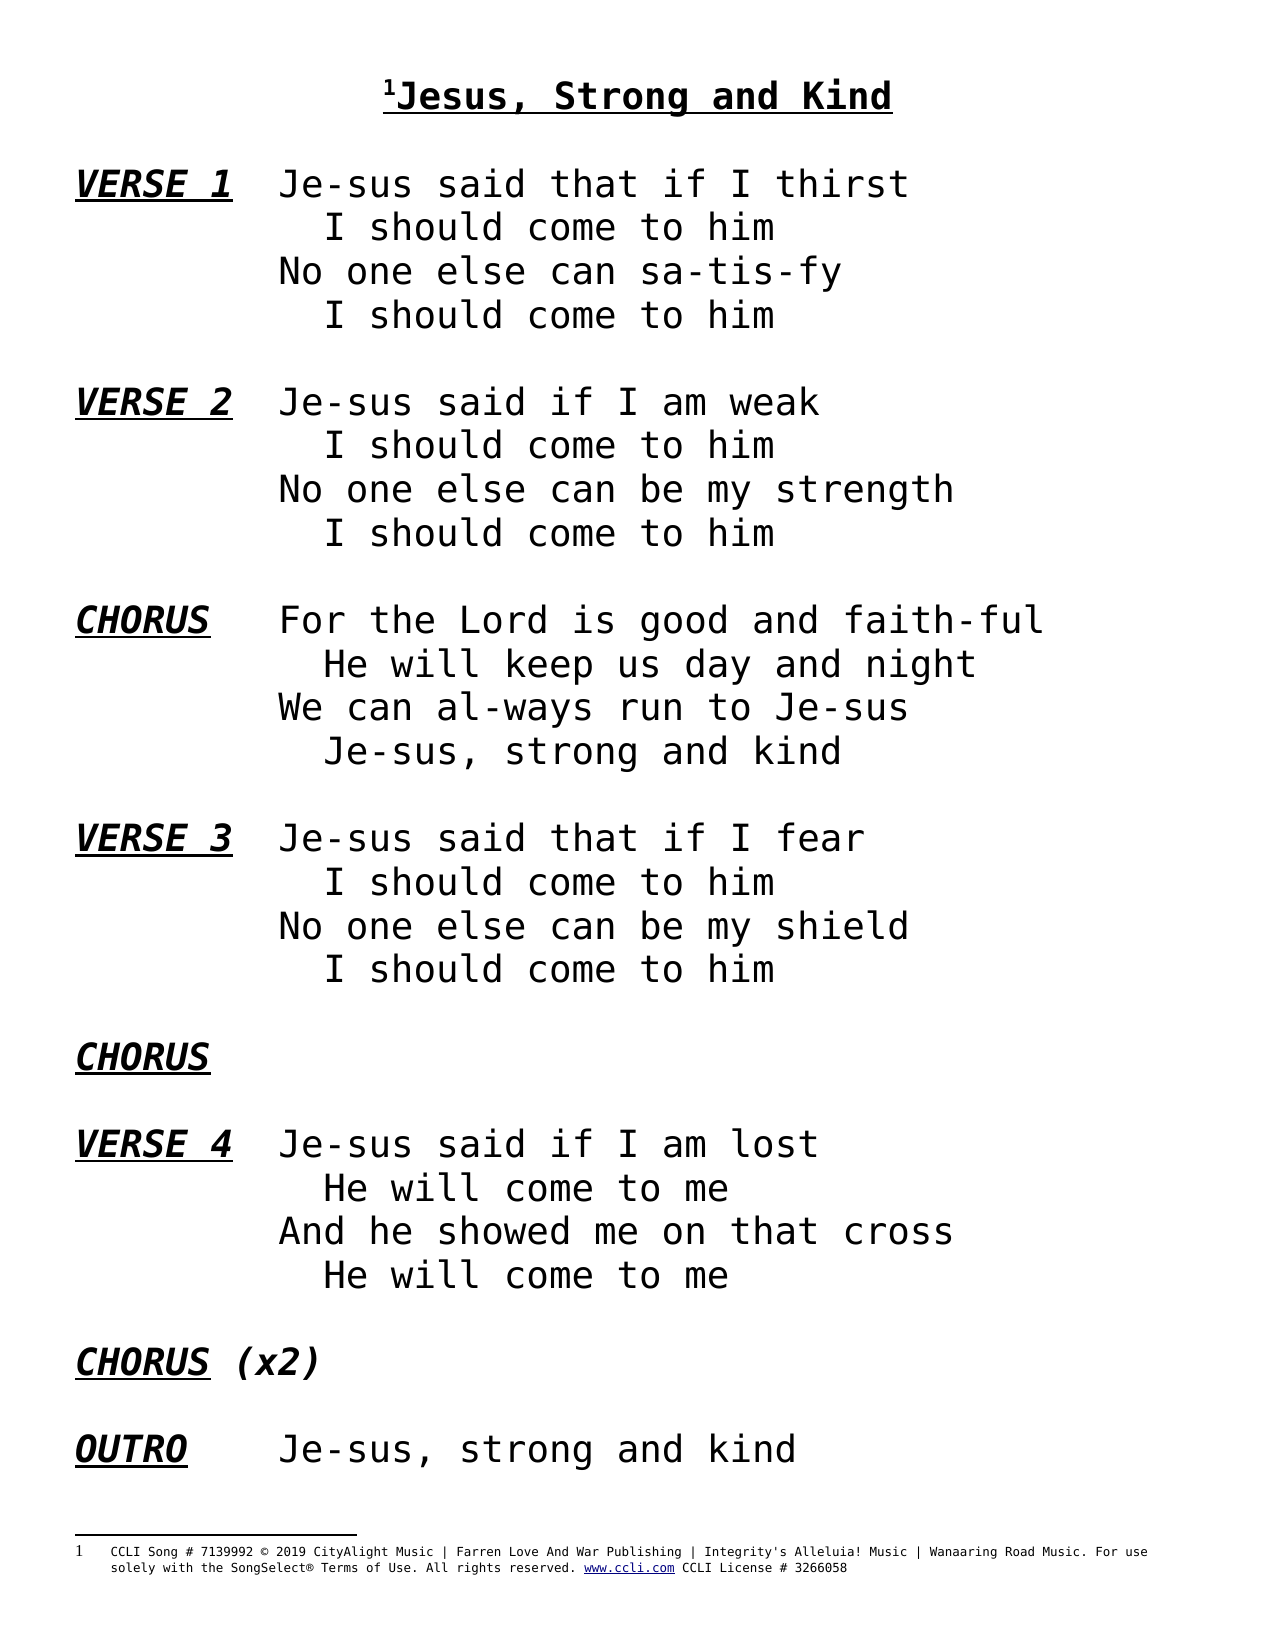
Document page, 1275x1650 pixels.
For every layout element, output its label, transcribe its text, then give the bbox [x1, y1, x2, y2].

text I should come to him [75, 511, 1200, 555]
text And he showed me on that cross [75, 1210, 1200, 1253]
text No one else can be my shield [75, 904, 1200, 948]
text VERSE 1 Je-sus said that if I thirst [75, 162, 1200, 206]
text We can al-ways run to Je-sus [75, 686, 1200, 730]
text Je-sus, strong and kind [75, 730, 1200, 773]
text VERSE 4 Je-sus said if I am lost [75, 1122, 1200, 1166]
text He will come to me [75, 1253, 1200, 1297]
text I should come to him [75, 424, 1200, 468]
text No one else can be my strength [75, 468, 1200, 511]
text OUTRO Je-sus, strong and kind [75, 1428, 1200, 1472]
text CHORUS [75, 1035, 1200, 1079]
text I should come to him [75, 293, 1200, 337]
text No one else can sa-tis-fy [75, 249, 1200, 293]
text VERSE 2 Je-sus said if I am weak [75, 381, 1200, 424]
text VERSE 3 Je-sus said that if I fear [75, 817, 1200, 861]
text I should come to him [75, 948, 1200, 992]
text CHORUS For the Lord is good and faith-ful [75, 599, 1200, 642]
text CHORUS (x2) [75, 1341, 1200, 1384]
text He will come to me [75, 1166, 1200, 1210]
text I should come to him [75, 861, 1200, 904]
text Jesus, Strong and Kind [75, 75, 1200, 119]
text I should come to him [75, 206, 1200, 249]
text CCLI Song # 7139992 © 2019 CityAlight Music | Farren Love And War Publishing | Integrity's Alleluia! Music | Wanaaring Road Music. For use solely with the SongSelect® Terms of Use. All rights reserved. www.ccli.com CCLI License # 3266058 [75, 1541, 1200, 1575]
text He will keep us day and night [75, 642, 1200, 686]
